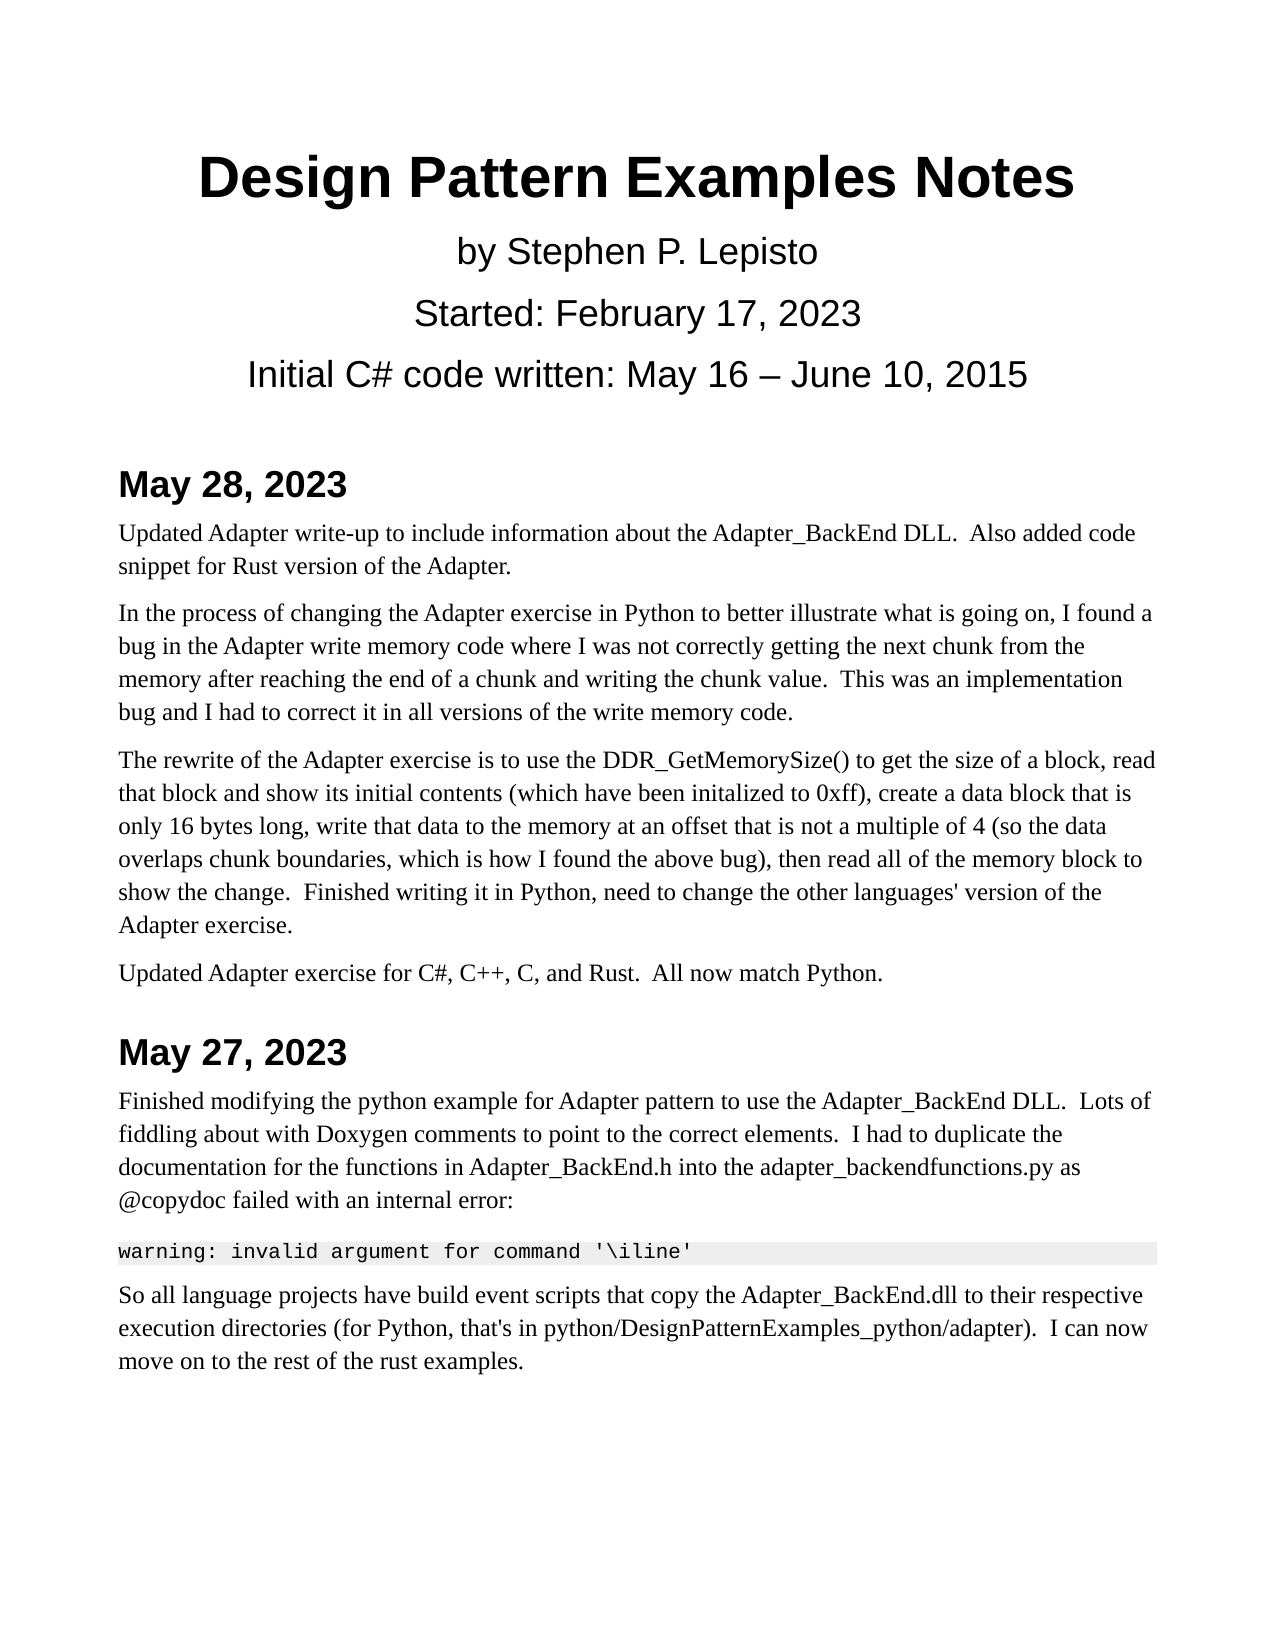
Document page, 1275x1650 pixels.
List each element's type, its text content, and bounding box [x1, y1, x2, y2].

subtitle by Stephen P. Lepisto [118, 229, 1157, 272]
subtitle Started: February 17, 2023 [118, 291, 1157, 334]
text Updated Adapter exercise for C#, C++, C, and Rust. All now match Python. [118, 958, 1157, 986]
text warning: invalid argument for command '\iline' [118, 1242, 1157, 1265]
title Design Pattern Examples Notes [118, 143, 1157, 210]
text So all language projects have build event scripts that copy the Adapter_BackEnd.dll to their respective execution directories (for Python, that's in python/DesignPatternExamples_python/adapter). I can now move on to the rest of the rust examples. [118, 1280, 1157, 1375]
text The rewrite of the Adapter exercise is to use the DDR_GetMemorySize() to get the size of a block, read that block and show its initial contents (which have been initalized to 0xff), create a data block that is only 16 bytes long, write that data to the memory at an offset that is not a multiple of 4 (so the data overlaps chunk boundaries, which is how I found the above bug), then read all of the memory block to show the change. Finished writing it in Python, need to change the other languages' version of the Adapter exercise. [118, 745, 1157, 939]
subtitle May 28, 2023 [118, 462, 1157, 505]
subtitle Initial C# code written: May 16 – June 10, 2015 [118, 353, 1157, 396]
text Updated Adapter write-up to include information about the Adapter_BackEnd DLL. Also added code snippet for Rust version of the Adapter. [118, 518, 1157, 579]
text Finished modifying the python example for Adapter pattern to use the Adapter_BackEnd DLL. Lots of fiddling about with Doxygen comments to point to the correct elements. I had to duplicate the documentation for the functions in Adapter_BackEnd.h into the adapter_backendfunctions.py as @copydoc failed with an internal error: [118, 1086, 1157, 1214]
subtitle May 27, 2023 [118, 1030, 1157, 1073]
text In the process of changing the Adapter exercise in Python to better illustrate what is going on, I found a bug in the Adapter write memory code where I was not correctly getting the next chunk from the memory after reaching the end of a chunk and writing the chunk value. This was an implementation bug and I had to correct it in all versions of the write memory code. [118, 598, 1157, 726]
